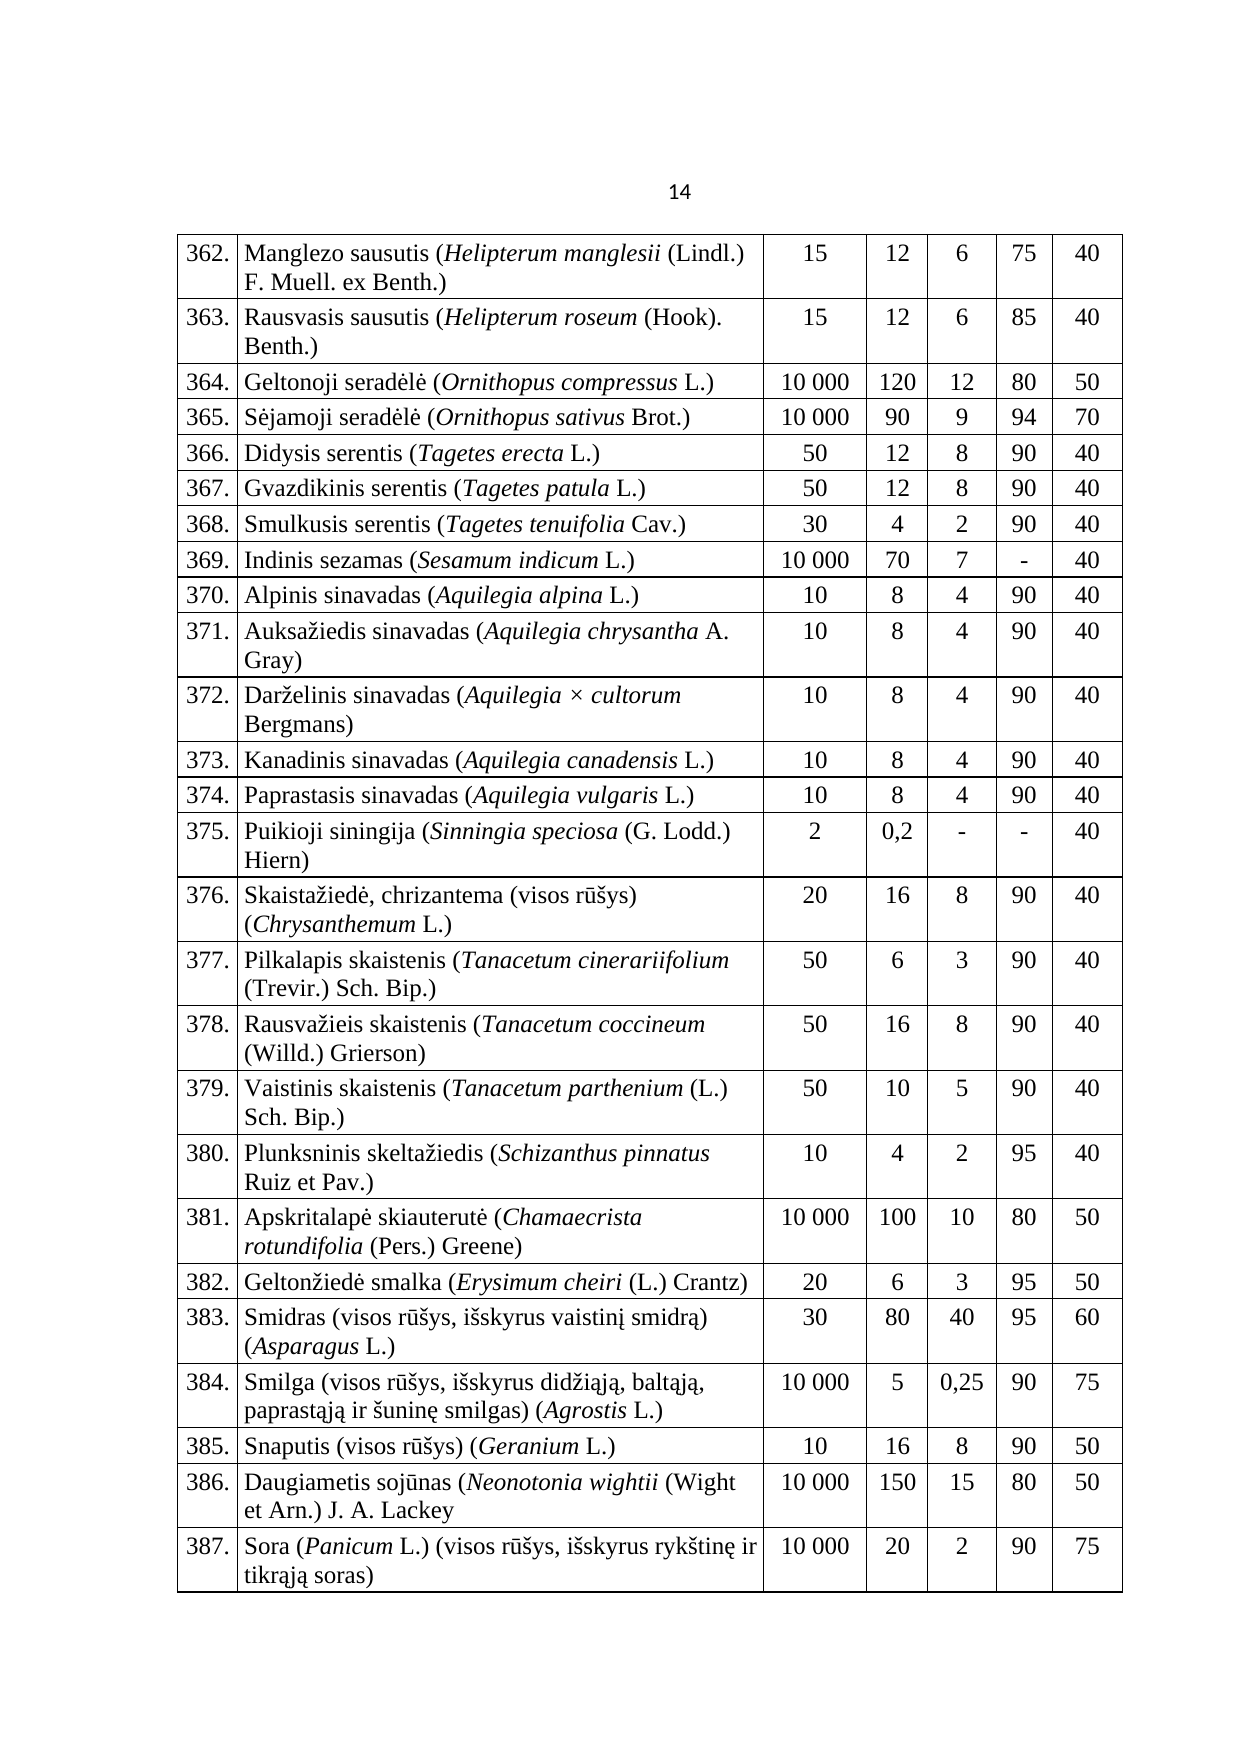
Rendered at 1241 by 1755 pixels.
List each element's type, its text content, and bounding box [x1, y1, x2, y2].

table_cell Sėjamoji seradėlė (Ornithopus sativus Brot.) [238, 399, 763, 434]
table_cell 40 [1053, 578, 1122, 612]
table_cell Smulkusis serentis (Tagetes tenuifolia Cav.) [238, 506, 763, 541]
table_cell Geltonžiedė smalka (Erysimum cheiri (L.) Crantz) [238, 1264, 763, 1298]
table_cell 4 [867, 1135, 927, 1198]
table_cell 80 [997, 1464, 1052, 1527]
table_cell 30 [764, 1299, 866, 1363]
table_cell 5 [928, 1071, 996, 1134]
table_cell 50 [764, 1006, 866, 1069]
table_cell Smilga (visos rūšys, išskyrus didžiąją, baltąją, paprastąją ir šuninę smilgas) (Agrostis L.) [238, 1364, 763, 1427]
table_cell 8 [867, 678, 927, 741]
table_cell 90 [997, 506, 1052, 541]
table_cell Kanadinis sinavadas (Aquilegia canadensis L.) [238, 742, 763, 776]
table_cell 80 [997, 364, 1052, 398]
table_cell 40 [1053, 878, 1122, 941]
table_cell 386. [178, 1464, 237, 1527]
table_cell 90 [997, 1364, 1052, 1427]
table_cell Rausvažieis skaistenis (Tanacetum coccineum (Willd.) Grierson) [238, 1006, 763, 1069]
table_cell Puikioji siningija (Sinningia speciosa (G. Lodd.) Hiern) [238, 813, 763, 876]
table_cell 9 [928, 399, 996, 434]
table_cell 20 [867, 1528, 927, 1591]
table_cell 380. [178, 1135, 237, 1198]
table_cell 5 [867, 1364, 927, 1427]
table_cell 2 [928, 1135, 996, 1198]
table_cell 387. [178, 1528, 237, 1591]
table_cell 10 [764, 578, 866, 612]
table_cell 50 [1053, 364, 1122, 398]
table_cell 362. [178, 235, 237, 298]
table_cell 12 [867, 235, 927, 298]
table_cell 75 [997, 235, 1052, 298]
table_cell 50 [764, 435, 866, 469]
table_cell 367. [178, 471, 237, 505]
table_cell Indinis sezamas (Sesamum indicum L.) [238, 542, 763, 576]
table_cell 7 [928, 542, 996, 576]
table_cell Auksažiedis sinavadas (Aquilegia chrysantha A. Gray) [238, 613, 763, 676]
table_cell 15 [764, 299, 866, 363]
table_cell 10 000 [764, 1199, 866, 1263]
table_cell 90 [997, 742, 1052, 776]
table_cell 150 [867, 1464, 927, 1527]
table_cell 90 [867, 399, 927, 434]
table_cell 90 [997, 1528, 1052, 1591]
table_cell 8 [928, 1006, 996, 1069]
table_cell 10 [867, 1071, 927, 1134]
table_cell 40 [1053, 1006, 1122, 1069]
table_cell 70 [1053, 399, 1122, 434]
table_cell Manglezo sausutis (Helipterum manglesii (Lindl.) F. Muell. ex Benth.) [238, 235, 763, 298]
table_cell 375. [178, 813, 237, 876]
table_cell 90 [997, 678, 1052, 741]
table_cell 40 [1053, 1135, 1122, 1198]
table_cell Snaputis (visos rūšys) (Geranium L.) [238, 1428, 763, 1463]
table_cell 40 [1053, 542, 1122, 576]
table_cell 12 [867, 471, 927, 505]
table_cell 4 [867, 506, 927, 541]
table_cell 90 [997, 878, 1052, 941]
table_cell 369. [178, 542, 237, 576]
table_cell 10 000 [764, 1464, 866, 1527]
table_cell 40 [1053, 942, 1122, 1005]
table_cell 10 000 [764, 1528, 866, 1591]
table_cell 90 [997, 578, 1052, 612]
table_cell 8 [928, 471, 996, 505]
table_cell 376. [178, 878, 237, 941]
table_cell 381. [178, 1199, 237, 1263]
table_cell 40 [1053, 613, 1122, 676]
table_cell 50 [1053, 1464, 1122, 1527]
table_cell 4 [928, 613, 996, 676]
table_cell 382. [178, 1264, 237, 1298]
table_cell 16 [867, 1428, 927, 1463]
table_cell 10 [764, 613, 866, 676]
table_cell 50 [1053, 1264, 1122, 1298]
table_cell 12 [867, 435, 927, 469]
table_cell 50 [764, 471, 866, 505]
table_cell 40 [1053, 813, 1122, 876]
table_cell 95 [997, 1299, 1052, 1363]
table_cell 40 [1053, 235, 1122, 298]
table_cell 384. [178, 1364, 237, 1427]
table_cell 4 [928, 678, 996, 741]
table_cell 364. [178, 364, 237, 398]
table_cell 379. [178, 1071, 237, 1134]
table_cell 365. [178, 399, 237, 434]
table_cell 50 [764, 1071, 866, 1134]
table_cell 6 [928, 235, 996, 298]
table_cell 372. [178, 678, 237, 741]
table_cell 90 [997, 613, 1052, 676]
table_cell 120 [867, 364, 927, 398]
table_cell 3 [928, 942, 996, 1005]
table_cell 50 [764, 942, 866, 1005]
table_cell 15 [764, 235, 866, 298]
table_cell Didysis serentis (Tagetes erecta L.) [238, 435, 763, 469]
table_cell 95 [997, 1135, 1052, 1198]
table_cell 4 [928, 778, 996, 812]
table_cell 10 [764, 778, 866, 812]
table_cell 40 [1053, 471, 1122, 505]
table_cell Geltonoji seradėlė (Ornithopus compressus L.) [238, 364, 763, 398]
table_cell Sora (Panicum L.) (visos rūšys, išskyrus rykštinę ir tikrąją soras) [238, 1528, 763, 1591]
table_cell Paprastasis sinavadas (Aquilegia vulgaris L.) [238, 778, 763, 812]
table_cell 50 [1053, 1428, 1122, 1463]
table_cell 8 [867, 742, 927, 776]
table_cell 368. [178, 506, 237, 541]
table_cell 16 [867, 878, 927, 941]
table_cell 90 [997, 1071, 1052, 1134]
table_cell 10 000 [764, 542, 866, 576]
table_cell 383. [178, 1299, 237, 1363]
table_cell 10 [928, 1199, 996, 1263]
table_cell 6 [867, 942, 927, 1005]
table_cell 12 [928, 364, 996, 398]
table_cell Darželinis sinavadas (Aquilegia × cultorum Bergmans) [238, 678, 763, 741]
table_cell 371. [178, 613, 237, 676]
table_cell 40 [1053, 506, 1122, 541]
table_cell 90 [997, 778, 1052, 812]
table_cell 378. [178, 1006, 237, 1069]
table_cell 50 [1053, 1199, 1122, 1263]
table_cell 20 [764, 878, 866, 941]
table_cell 3 [928, 1264, 996, 1298]
table_cell 30 [764, 506, 866, 541]
table_cell 90 [997, 942, 1052, 1005]
table_cell Skaistažiedė, chrizantema (visos rūšys) (Chrysanthemum L.) [238, 878, 763, 941]
table_cell 20 [764, 1264, 866, 1298]
table_cell 6 [928, 299, 996, 363]
table_cell 10 [764, 1428, 866, 1463]
table_cell 90 [997, 471, 1052, 505]
table_cell 10 000 [764, 399, 866, 434]
table_cell 0,2 [867, 813, 927, 876]
table_cell 2 [764, 813, 866, 876]
table_cell 370. [178, 578, 237, 612]
table_cell 2 [928, 1528, 996, 1591]
table_cell 75 [1053, 1364, 1122, 1427]
table_cell 12 [867, 299, 927, 363]
table_cell 385. [178, 1428, 237, 1463]
table_cell Vaistinis skaistenis (Tanacetum parthenium (L.) Sch. Bip.) [238, 1071, 763, 1134]
table_cell 40 [1053, 1071, 1122, 1134]
table_cell 366. [178, 435, 237, 469]
table_cell 4 [928, 742, 996, 776]
table_cell Daugiametis sojūnas (Neonotonia wightii (Wight et Arn.) J. A. Lackey [238, 1464, 763, 1527]
table_cell Rausvasis sausutis (Helipterum roseum (Hook). Benth.) [238, 299, 763, 363]
table_cell 373. [178, 742, 237, 776]
table_cell 40 [1053, 678, 1122, 741]
table_cell 40 [1053, 742, 1122, 776]
table_cell 16 [867, 1006, 927, 1069]
table_cell 10 [764, 678, 866, 741]
table_cell 80 [867, 1299, 927, 1363]
table_cell 70 [867, 542, 927, 576]
table_cell Pilkalapis skaistenis (Tanacetum cinerariifolium (Trevir.) Sch. Bip.) [238, 942, 763, 1005]
table_cell 75 [1053, 1528, 1122, 1591]
table_cell 8 [867, 578, 927, 612]
table_cell 10 000 [764, 1364, 866, 1427]
table_cell Apskritalapė skiauterutė (Chamaecrista rotundifolia (Pers.) Greene) [238, 1199, 763, 1263]
table_cell 90 [997, 435, 1052, 469]
table_cell Smidras (visos rūšys, išskyrus vaistinį smidrą) (Asparagus L.) [238, 1299, 763, 1363]
table_cell 2 [928, 506, 996, 541]
table_cell 60 [1053, 1299, 1122, 1363]
table_cell 4 [928, 578, 996, 612]
table_cell Plunksninis skeltažiedis (Schizanthus pinnatus Ruiz et Pav.) [238, 1135, 763, 1198]
table_cell 10 [764, 742, 866, 776]
table_cell 8 [928, 435, 996, 469]
table_cell Alpinis sinavadas (Aquilegia alpina L.) [238, 578, 763, 612]
table_cell 10 000 [764, 364, 866, 398]
table_cell 90 [997, 1428, 1052, 1463]
table_cell 8 [928, 878, 996, 941]
table_cell - [997, 813, 1052, 876]
table_cell 8 [928, 1428, 996, 1463]
table_cell 90 [997, 1006, 1052, 1069]
table_cell 6 [867, 1264, 927, 1298]
table_cell 40 [1053, 778, 1122, 812]
table_cell 374. [178, 778, 237, 812]
table_cell 8 [867, 778, 927, 812]
table_cell 85 [997, 299, 1052, 363]
table_cell 15 [928, 1464, 996, 1527]
table_cell - [928, 813, 996, 876]
table_cell 10 [764, 1135, 866, 1198]
table_cell 100 [867, 1199, 927, 1263]
table_cell 80 [997, 1199, 1052, 1263]
table_cell 94 [997, 399, 1052, 434]
table_cell 0,25 [928, 1364, 996, 1427]
table_cell Gvazdikinis serentis (Tagetes patula L.) [238, 471, 763, 505]
table_cell 363. [178, 299, 237, 363]
table_cell 8 [867, 613, 927, 676]
table_cell 95 [997, 1264, 1052, 1298]
table_cell 40 [928, 1299, 996, 1363]
table_cell 40 [1053, 299, 1122, 363]
table_cell 377. [178, 942, 237, 1005]
table_cell - [997, 542, 1052, 576]
table_cell 40 [1053, 435, 1122, 469]
